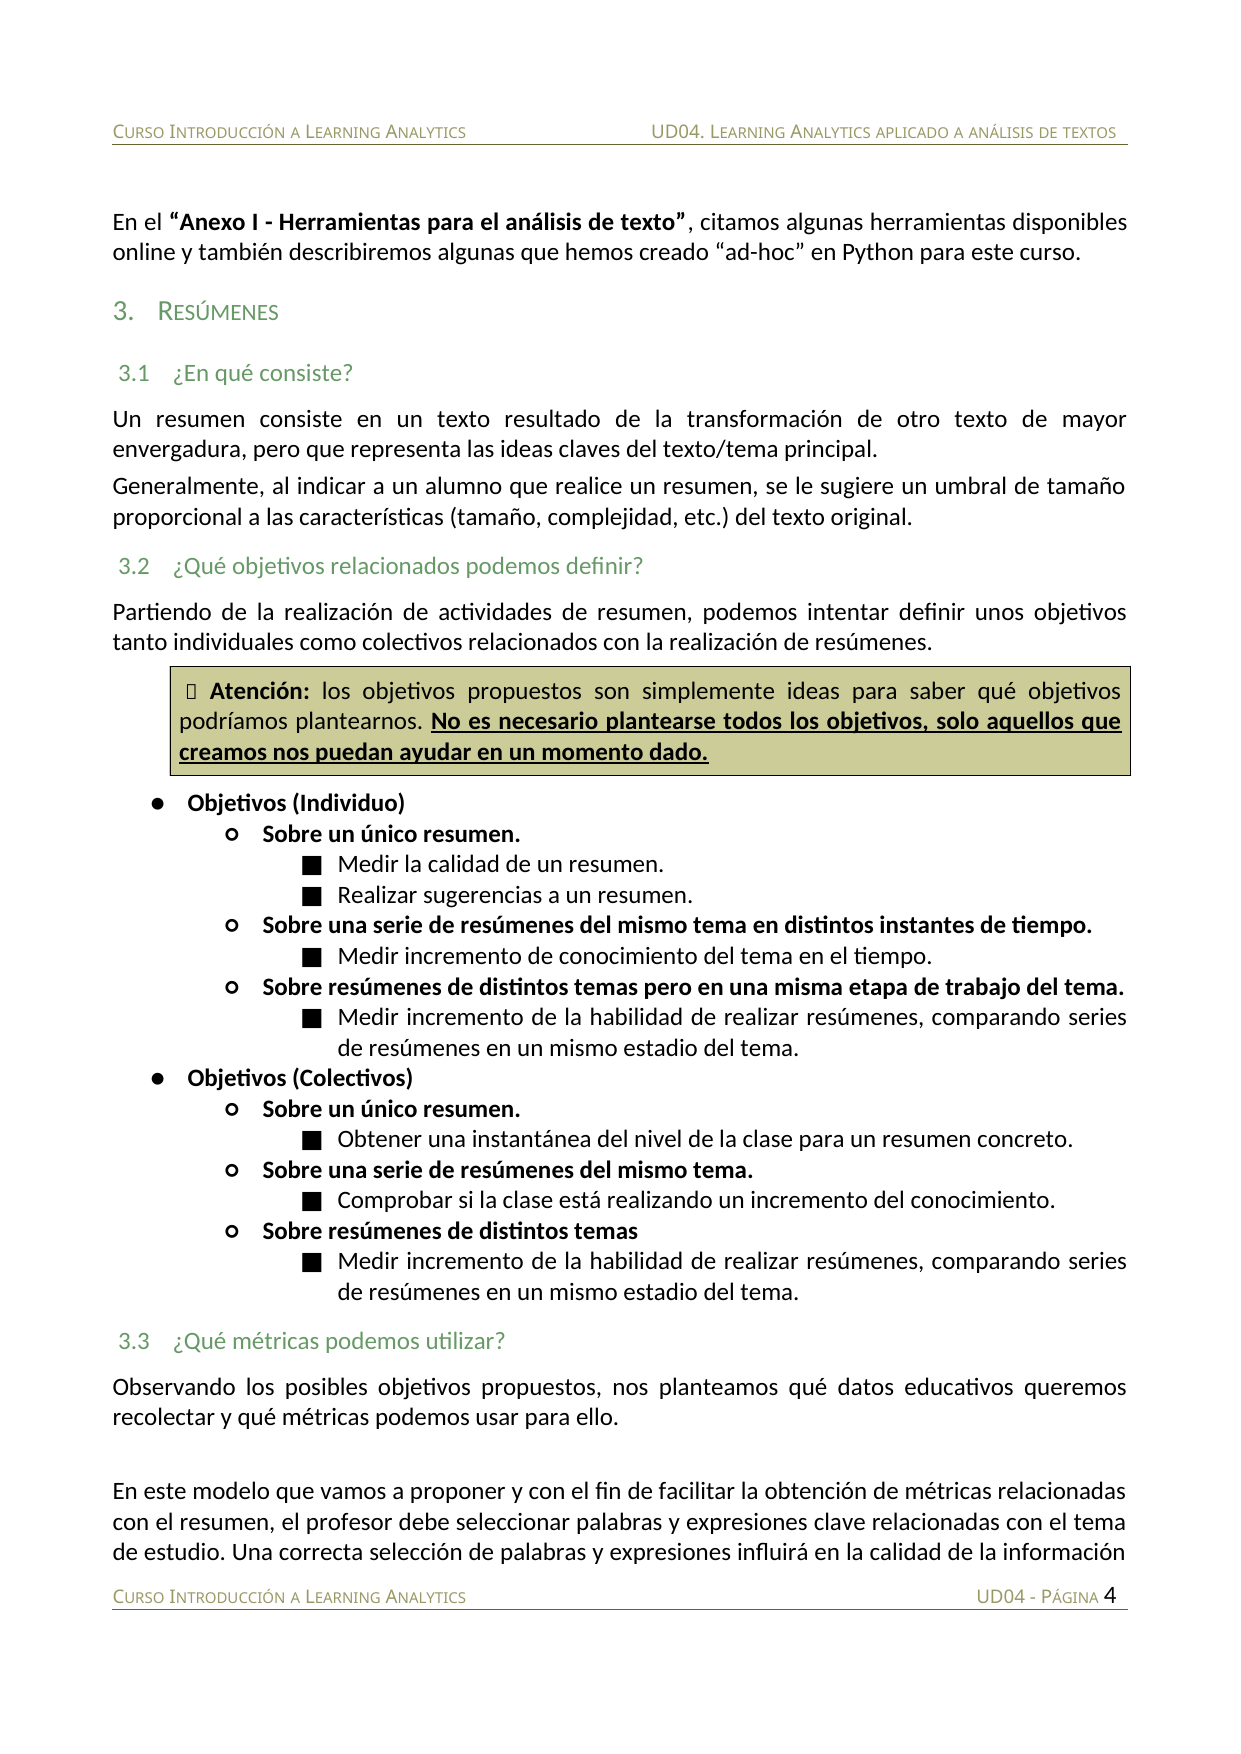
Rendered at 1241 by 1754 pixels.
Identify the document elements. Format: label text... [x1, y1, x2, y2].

text Generalmente, al indicar a un alumno que realice un resumen, se le sugiere un umbral de tamaño proporcional a las características (tamaño, complejidad, etc.) del texto original. [112, 470, 1128, 531]
text En este modelo que vamos a proponer y con el fin de facilitar la obtención de métricas relacionadas con el resumen, el profesor debe seleccionar palabras y expresiones clave relacionadas con el tema de estudio. Una correcta selección de palabras y expresiones influirá en la calidad de la información [112, 1475, 1128, 1567]
text ❕ Atención: los objetivos propuestos son simplemente ideas para saber qué objetivos podríamos plantearnos. No es necesario plantearse todos los objetivos, solo aquellos que creamos nos puedan ayudar en un momento dado. [171, 667, 1130, 775]
list Sobre un único resumen. [225, 818, 1128, 849]
list Medir la calidad de un resumen. [300, 849, 1128, 879]
list Sobre una serie de resúmenes del mismo tema en distintos instantes de tiempo. [225, 910, 1128, 940]
list Sobre una serie de resúmenes del mismo tema. [225, 1154, 1128, 1184]
list Medir incremento de la habilidad de realizar resúmenes, comparando series de resúmenes en un mismo estadio del tema. [300, 1245, 1128, 1306]
list Comprobar si la clase está realizando un incremento del conocimiento. [300, 1184, 1128, 1215]
subtitle ¿Qué métricas podemos utilizar? [112, 1325, 1128, 1356]
text Observando los posibles objetivos propuestos, nos planteamos qué datos educativos queremos recolectar y qué métricas podemos usar para ello. [112, 1371, 1128, 1432]
list Realizar sugerencias a un resumen. [300, 879, 1128, 910]
text En el “Anexo I - Herramientas para el análisis de texto”, citamos algunas herramientas disponibles online y también describiremos algunas que hemos creado “ad-hoc” en Python para este curso. [112, 206, 1128, 267]
subtitle Resúmenes [112, 292, 1128, 327]
list Obtener una instantánea del nivel de la clase para un resumen concreto. [300, 1123, 1128, 1154]
text Partiendo de la realización de actividades de resumen, podemos intentar definir unos objetivos tanto individuales como colectivos relacionados con la realización de resúmenes. [112, 596, 1128, 657]
list Medir incremento de conocimiento del tema en el tiempo. [300, 940, 1128, 971]
list Sobre resúmenes de distintos temas [225, 1215, 1128, 1245]
subtitle ¿Qué objetivos relacionados podemos definir? [112, 550, 1128, 581]
list Objetivos (Individuo) [150, 788, 1128, 818]
list Sobre un único resumen. [225, 1093, 1128, 1123]
subtitle ¿En qué consiste? [112, 358, 1128, 388]
list Medir incremento de la habilidad de realizar resúmenes, comparando series de resúmenes en un mismo estadio del tema. [300, 1001, 1128, 1062]
text Un resumen consiste en un texto resultado de la transformación de otro texto de mayor envergadura, pero que representa las ideas claves del texto/tema principal. [112, 403, 1128, 464]
list Sobre resúmenes de distintos temas pero en una misma etapa de trabajo del tema. [225, 971, 1128, 1001]
list Objetivos (Colectivos) [150, 1062, 1128, 1093]
